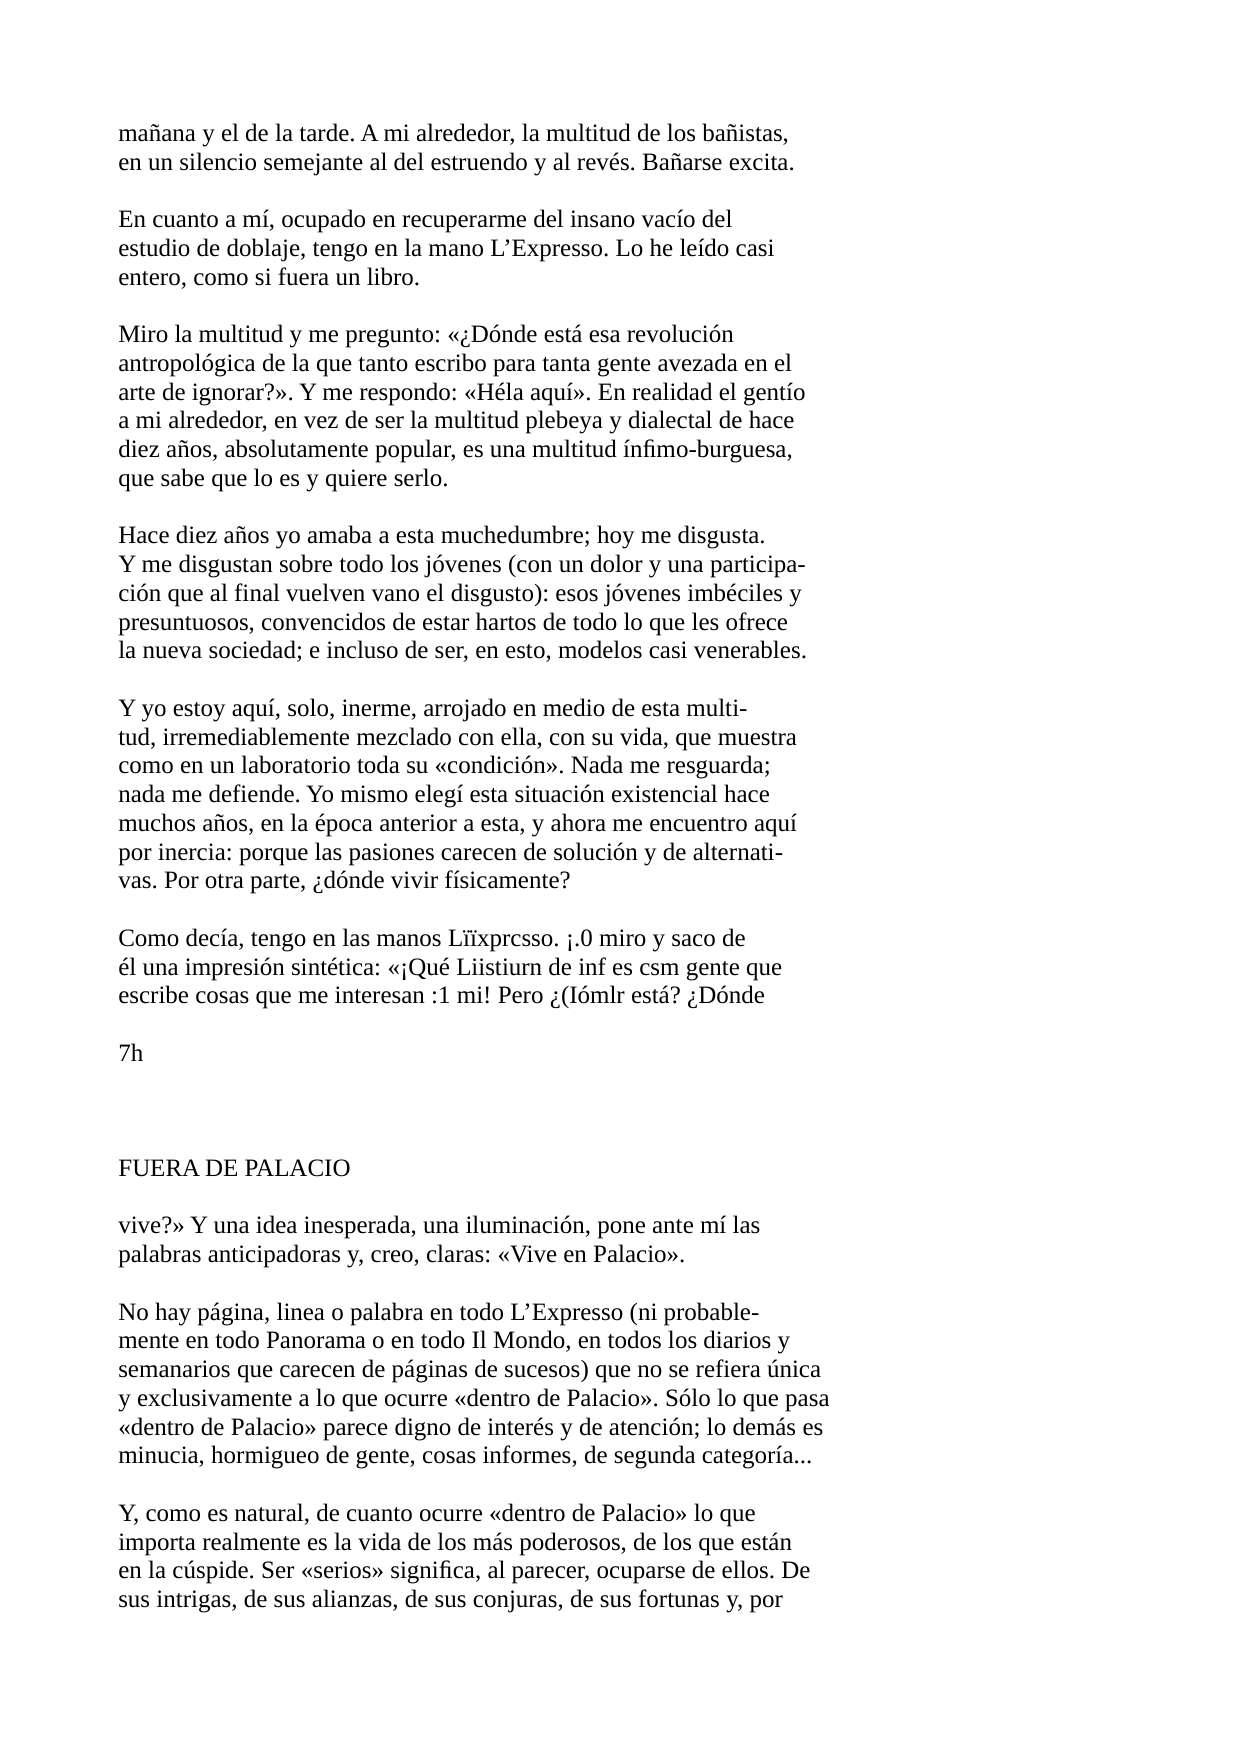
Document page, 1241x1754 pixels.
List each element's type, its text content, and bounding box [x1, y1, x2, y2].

text vas. Por otra parte, ¿dónde vivir físicamente? [118, 866, 1122, 894]
text Miro la multitud y me pregunto: «¿Dónde está esa revolución [118, 319, 1122, 348]
text en la cúspide. Ser «serios» signiﬁca, al parecer, ocuparse de ellos. De [118, 1556, 1122, 1584]
text como en un laboratorio toda su «condición». Nada me resguarda; [118, 751, 1122, 779]
text mañana y el de la tarde. A mi alrededor, la multitud de los bañistas, [118, 118, 1122, 147]
text y exclusivamente a lo que ocurre «dentro de Palacio». Sólo lo que pasa [118, 1383, 1122, 1412]
text No hay página, linea o palabra en todo L’Expresso (ni probable- [118, 1297, 1122, 1326]
text 7h [118, 1038, 1122, 1067]
text arte de ignorar?». Y me respondo: «Héla aquí». En realidad el gentío [118, 377, 1122, 406]
text tud, irremediablemente mezclado con ella, con su vida, que muestra [118, 722, 1122, 751]
text diez años, absolutamente popular, es una multitud ínﬁmo-burguesa, [118, 434, 1122, 463]
text en un silencio semejante al del estruendo y al revés. Bañarse excita. [118, 147, 1122, 176]
text ción que al final vuelven vano el disgusto): esos jóvenes imbéciles y [118, 578, 1122, 607]
text palabras anticipadoras y, creo, claras: «Vive en Palacio». [118, 1239, 1122, 1268]
text a mi alrededor, en vez de ser la multitud plebeya y dialectal de hace [118, 406, 1122, 434]
text que sabe que lo es y quiere serlo. [118, 463, 1122, 492]
text Y, como es natural, de cuanto ocurre «dentro de Palacio» lo que [118, 1498, 1122, 1527]
text presuntuosos, convencidos de estar hartos de todo lo que les ofrece [118, 607, 1122, 636]
text minucia, hormigueo de gente, cosas informes, de segunda categoría... [118, 1441, 1122, 1469]
text Hace diez años yo amaba a esta muchedumbre; hoy me disgusta. [118, 521, 1122, 549]
text «dentro de Palacio» parece digno de interés y de atención; lo demás es [118, 1412, 1122, 1441]
text Y me disgustan sobre todo los jóvenes (con un dolor y una participa- [118, 549, 1122, 578]
text él una impresión sintética: «¡Qué Liistiurn de inf es csm gente que [118, 952, 1122, 981]
text nada me defiende. Yo mismo elegí esta situación existencial hace [118, 779, 1122, 808]
text vive?» Y una idea inesperada, una iluminación, pone ante mí las [118, 1211, 1122, 1239]
text Y yo estoy aquí, solo, inerme, arrojado en medio de esta multi- [118, 693, 1122, 722]
text escribe cosas que me interesan :1 mi! Pero ¿(Iómlr está? ¿Dónde [118, 981, 1122, 1009]
text por inercia: porque las pasiones carecen de solución y de alternati- [118, 837, 1122, 866]
text la nueva sociedad; e incluso de ser, en esto, modelos casi venerables. [118, 636, 1122, 664]
text antropológica de la que tanto escribo para tanta gente avezada en el [118, 348, 1122, 377]
text estudio de doblaje, tengo en la mano L’Expresso. Lo he leído casi [118, 233, 1122, 262]
text semanarios que carecen de páginas de sucesos) que no se refiera única [118, 1354, 1122, 1383]
text FUERA DE PALACIO [118, 1153, 1122, 1182]
text muchos años, en la época anterior a esta, y ahora me encuentro aquí [118, 808, 1122, 837]
text mente en todo Panorama o en todo Il Mondo, en todos los diarios y [118, 1326, 1122, 1354]
text entero, como si fuera un libro. [118, 262, 1122, 291]
text En cuanto a mí, ocupado en recuperarme del insano vacío del [118, 204, 1122, 233]
text Como decía, tengo en las manos Lïïxprcsso. ¡.0 miro y saco de [118, 923, 1122, 952]
text importa realmente es la vida de los más poderosos, de los que están [118, 1527, 1122, 1556]
text sus intrigas, de sus alianzas, de sus conjuras, de sus fortunas y, por [118, 1584, 1122, 1613]
